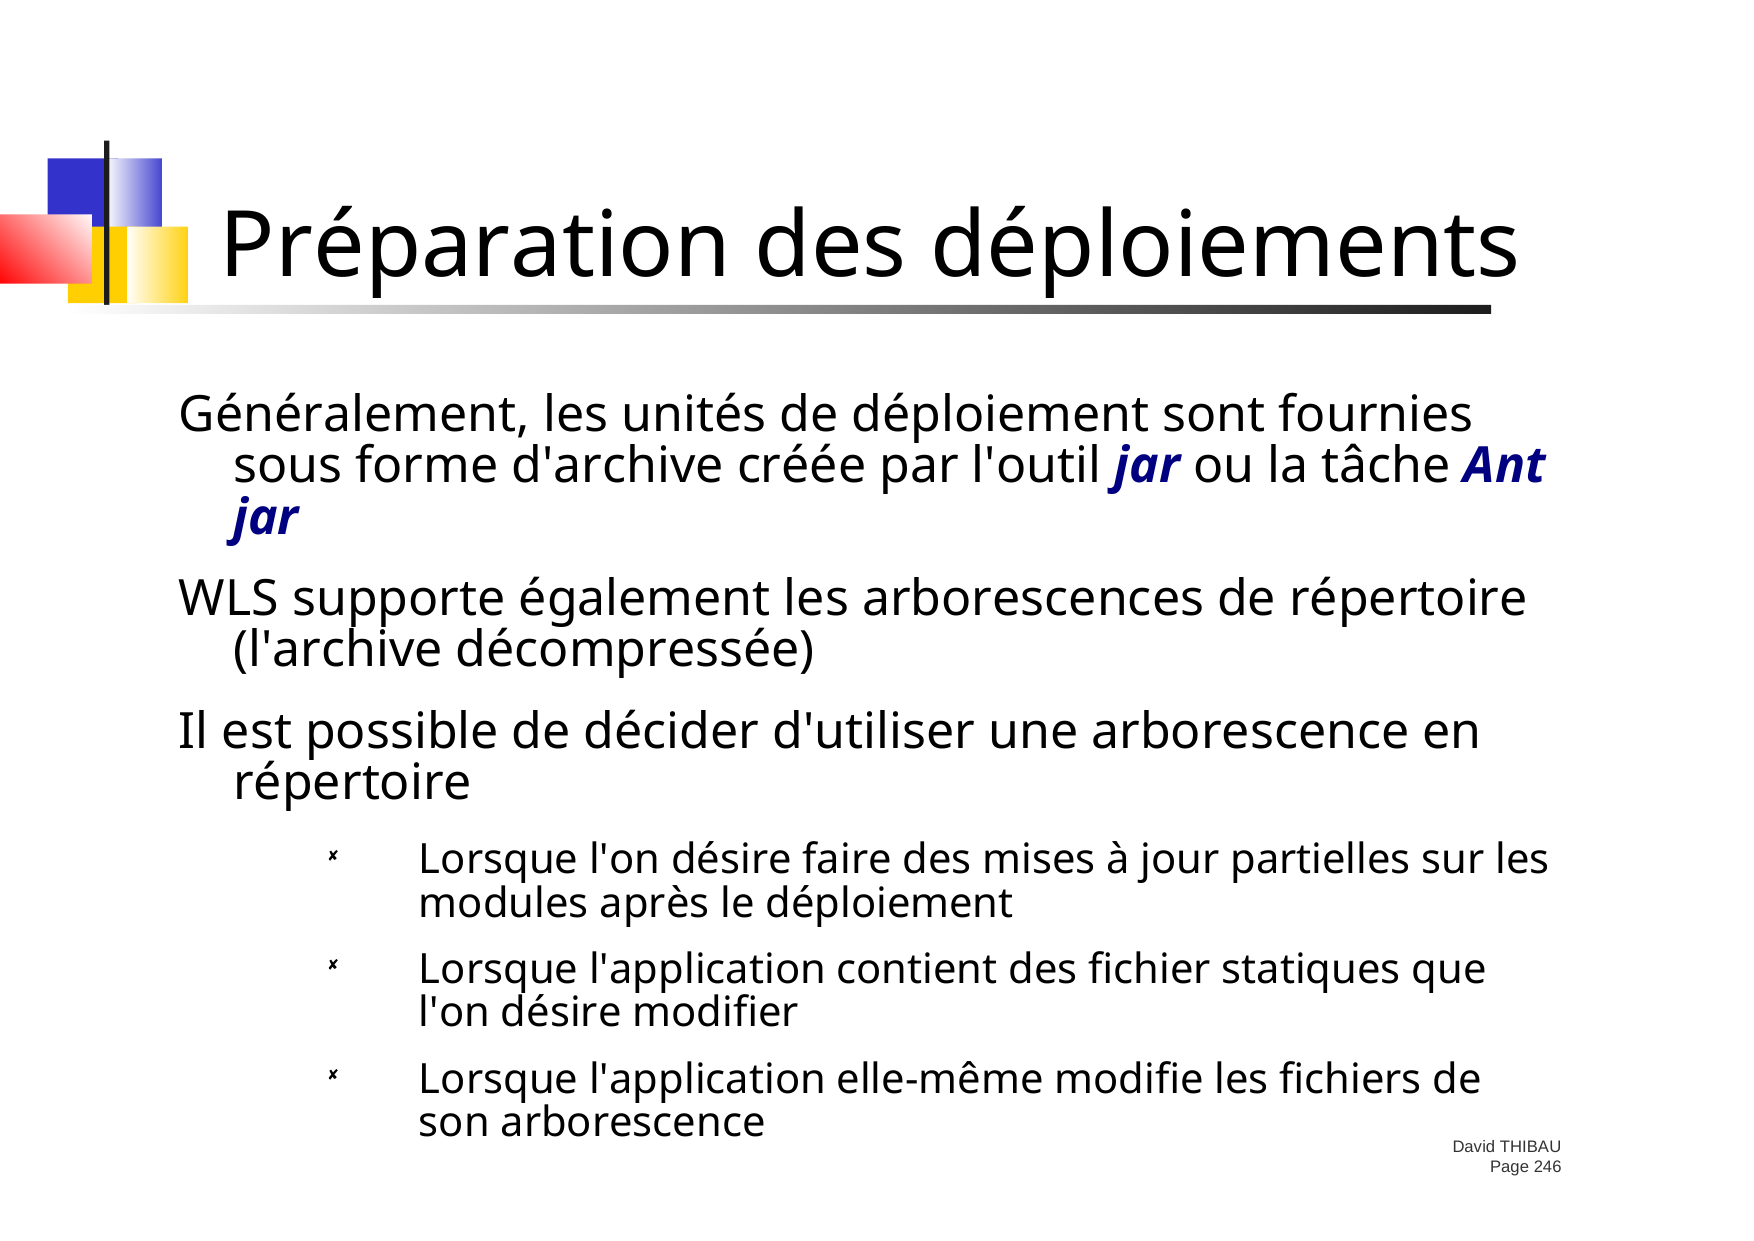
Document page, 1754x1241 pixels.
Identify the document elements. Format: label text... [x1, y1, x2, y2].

list Généralement, les unités de déploiement sont fournies sous forme d'archive créée par l'outil jar ou la tâche Ant jar WLS supporte également les arborescences de répertoire (l'archive décompressée) Il est possible de décider d'utiliser une arborescence en répertoire Lorsque l'on désire faire des mises à jour partielles sur les modules après le déploiement Lorsque l'application contient des fichier statiques que l'on désire modifier Lorsque l'application elle-même modifie les fichiers de son arborescence [177, 389, 1562, 1154]
title Préparation des déploiements [179, 147, 1564, 344]
